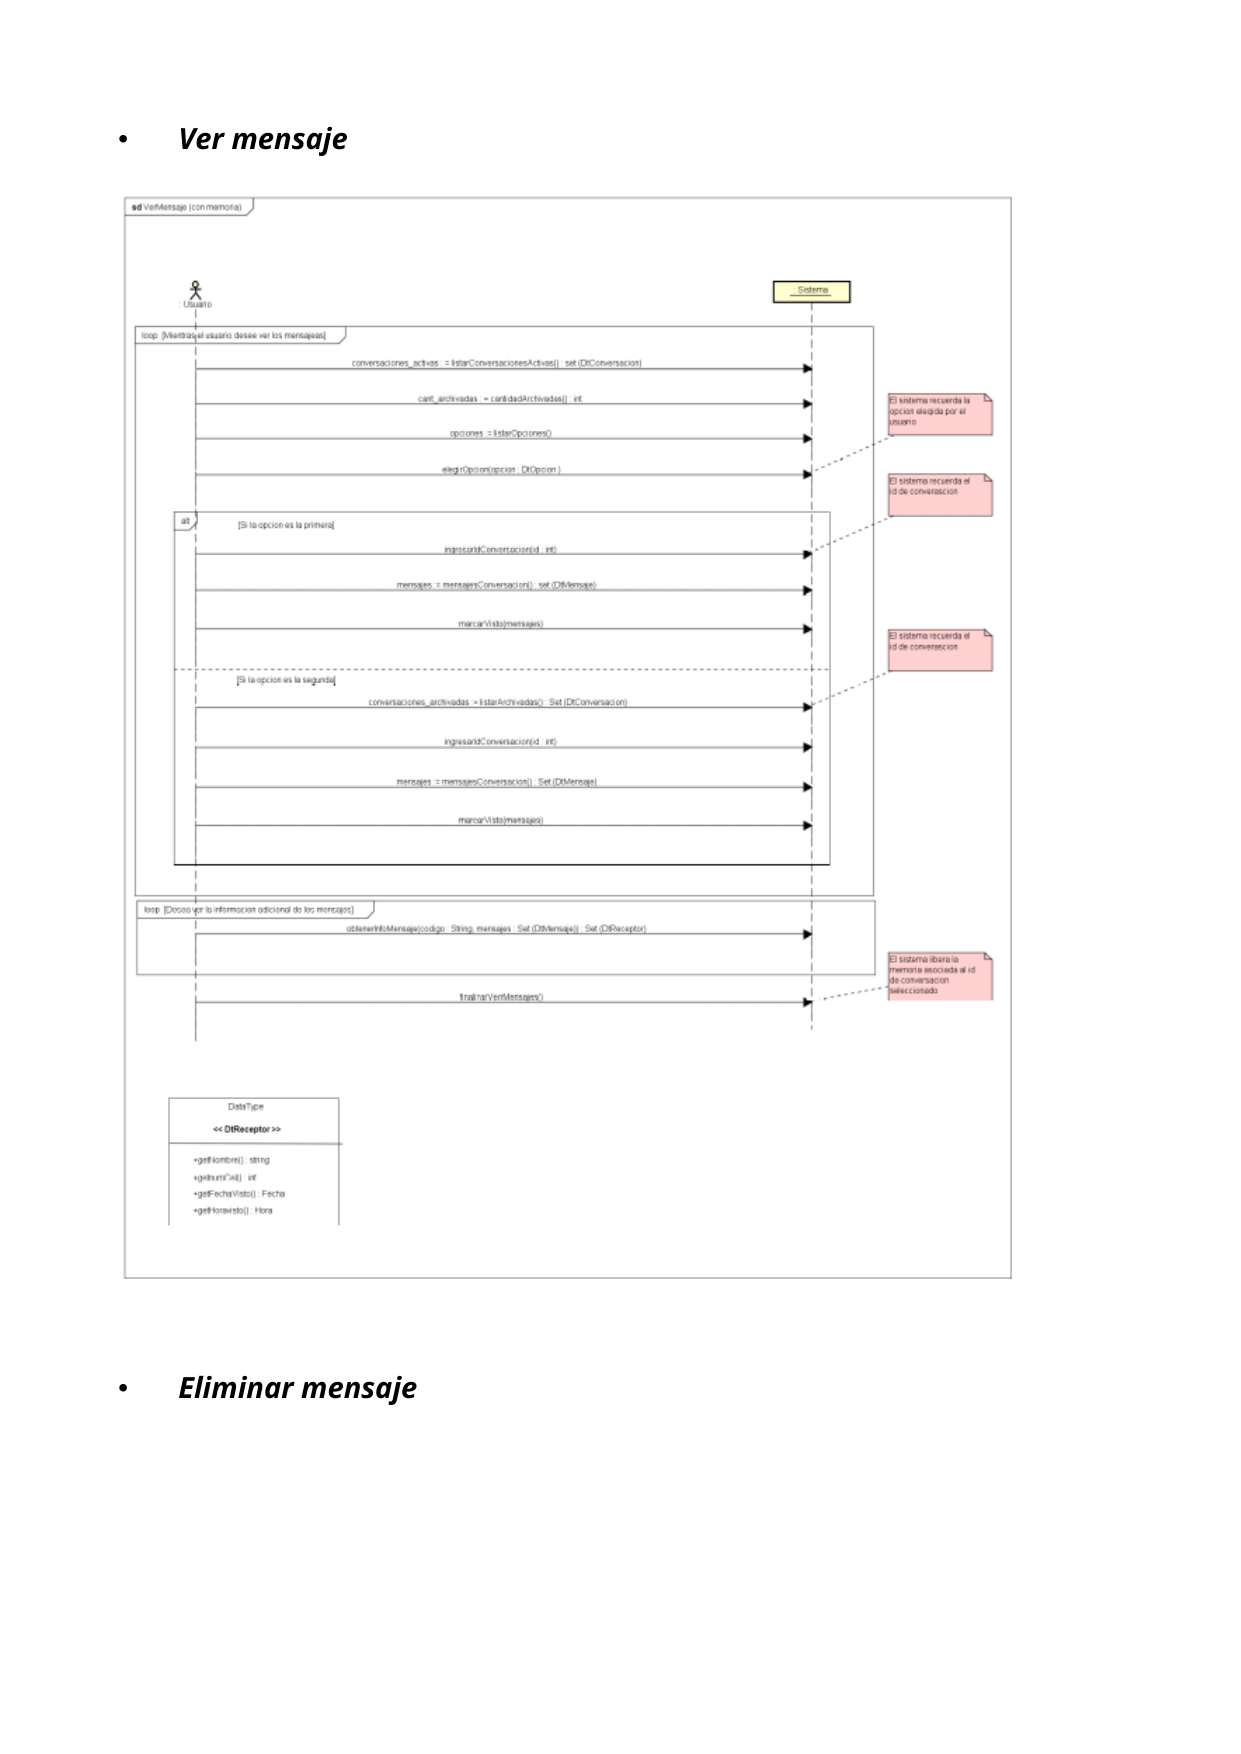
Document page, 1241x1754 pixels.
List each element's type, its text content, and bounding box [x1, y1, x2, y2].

list Eliminar mensaje [118, 1367, 1122, 1407]
list Ver mensaje [118, 118, 1122, 158]
